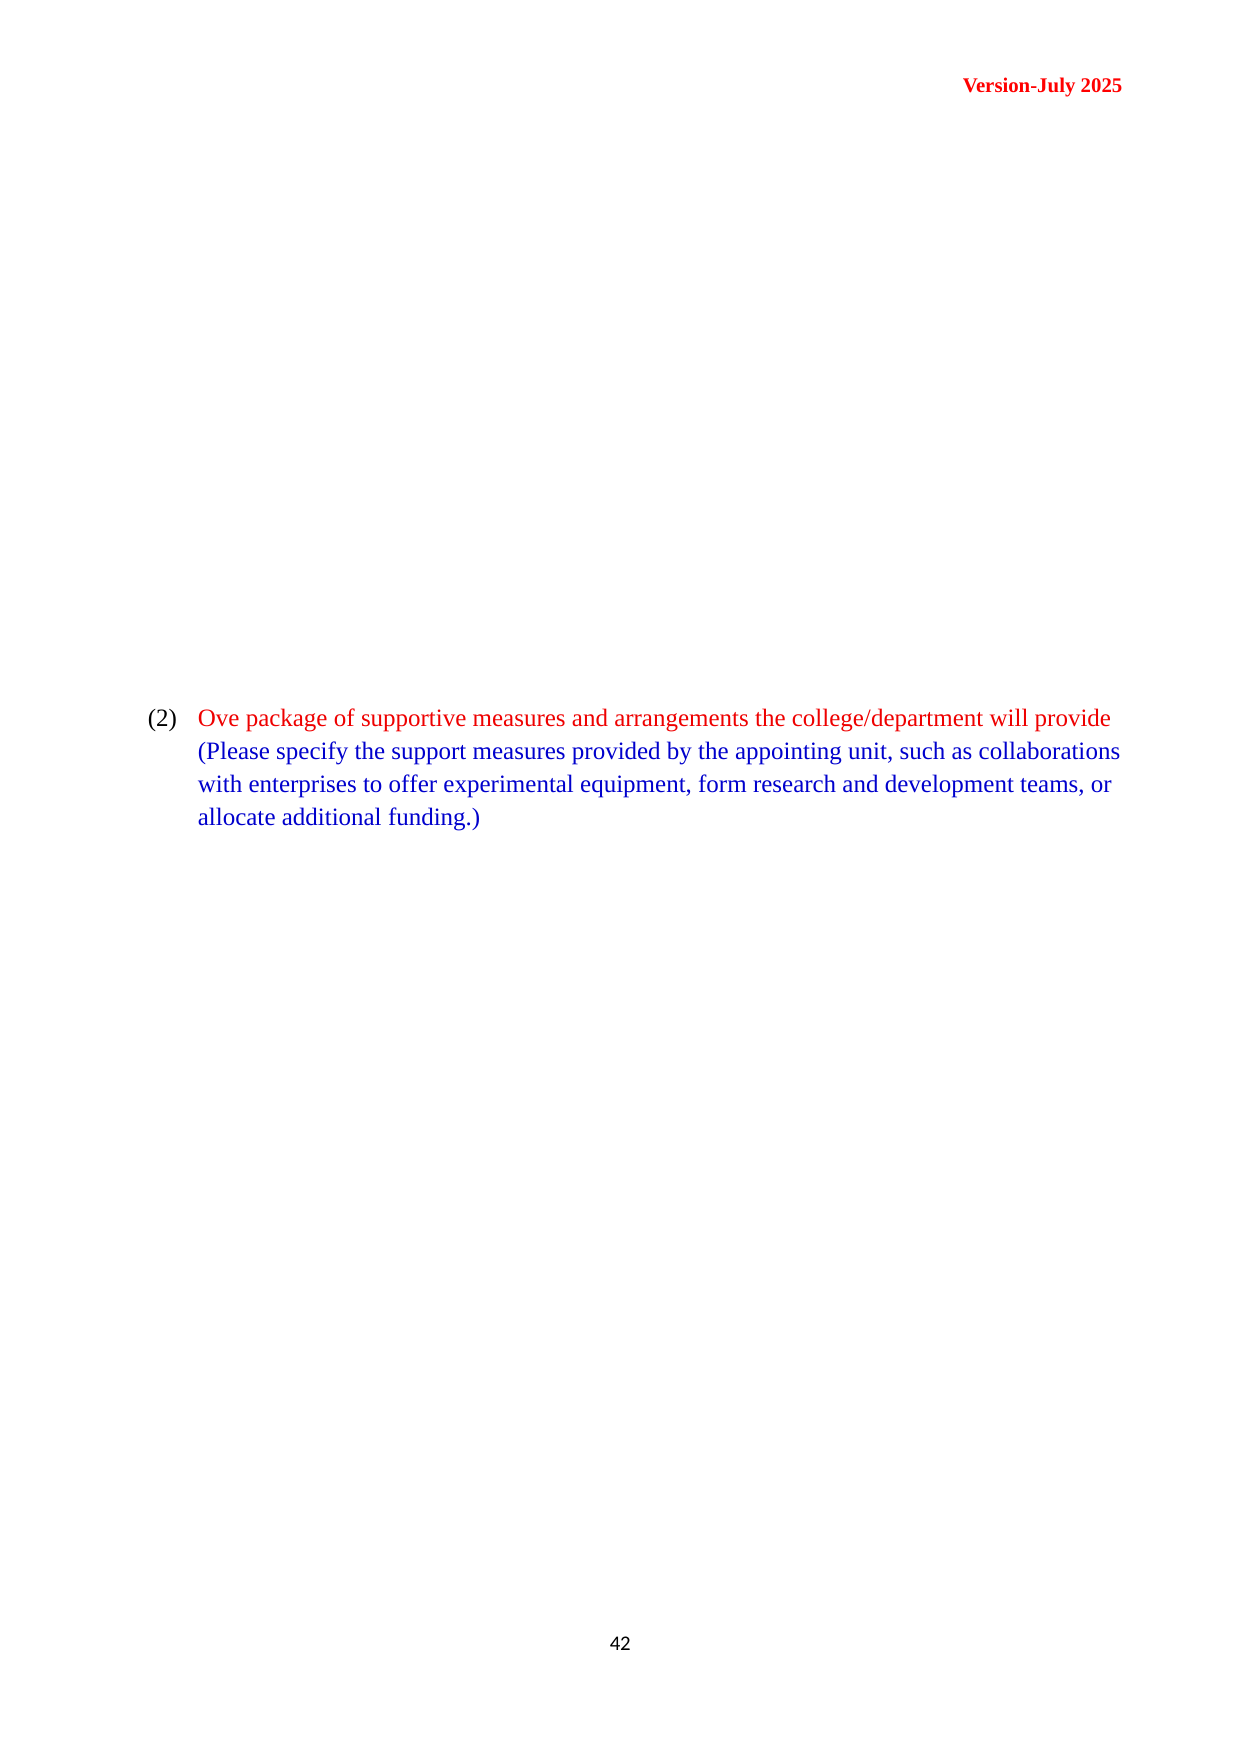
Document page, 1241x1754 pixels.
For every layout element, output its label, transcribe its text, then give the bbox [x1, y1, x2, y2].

list Ove package of supportive measures and arrangements the college/department will provide (Please specify the support measures provided by the appointing unit, such as collaborations with enterprises to offer experimental equipment, form research and development teams, or allocate additional funding.) [148, 703, 1122, 831]
